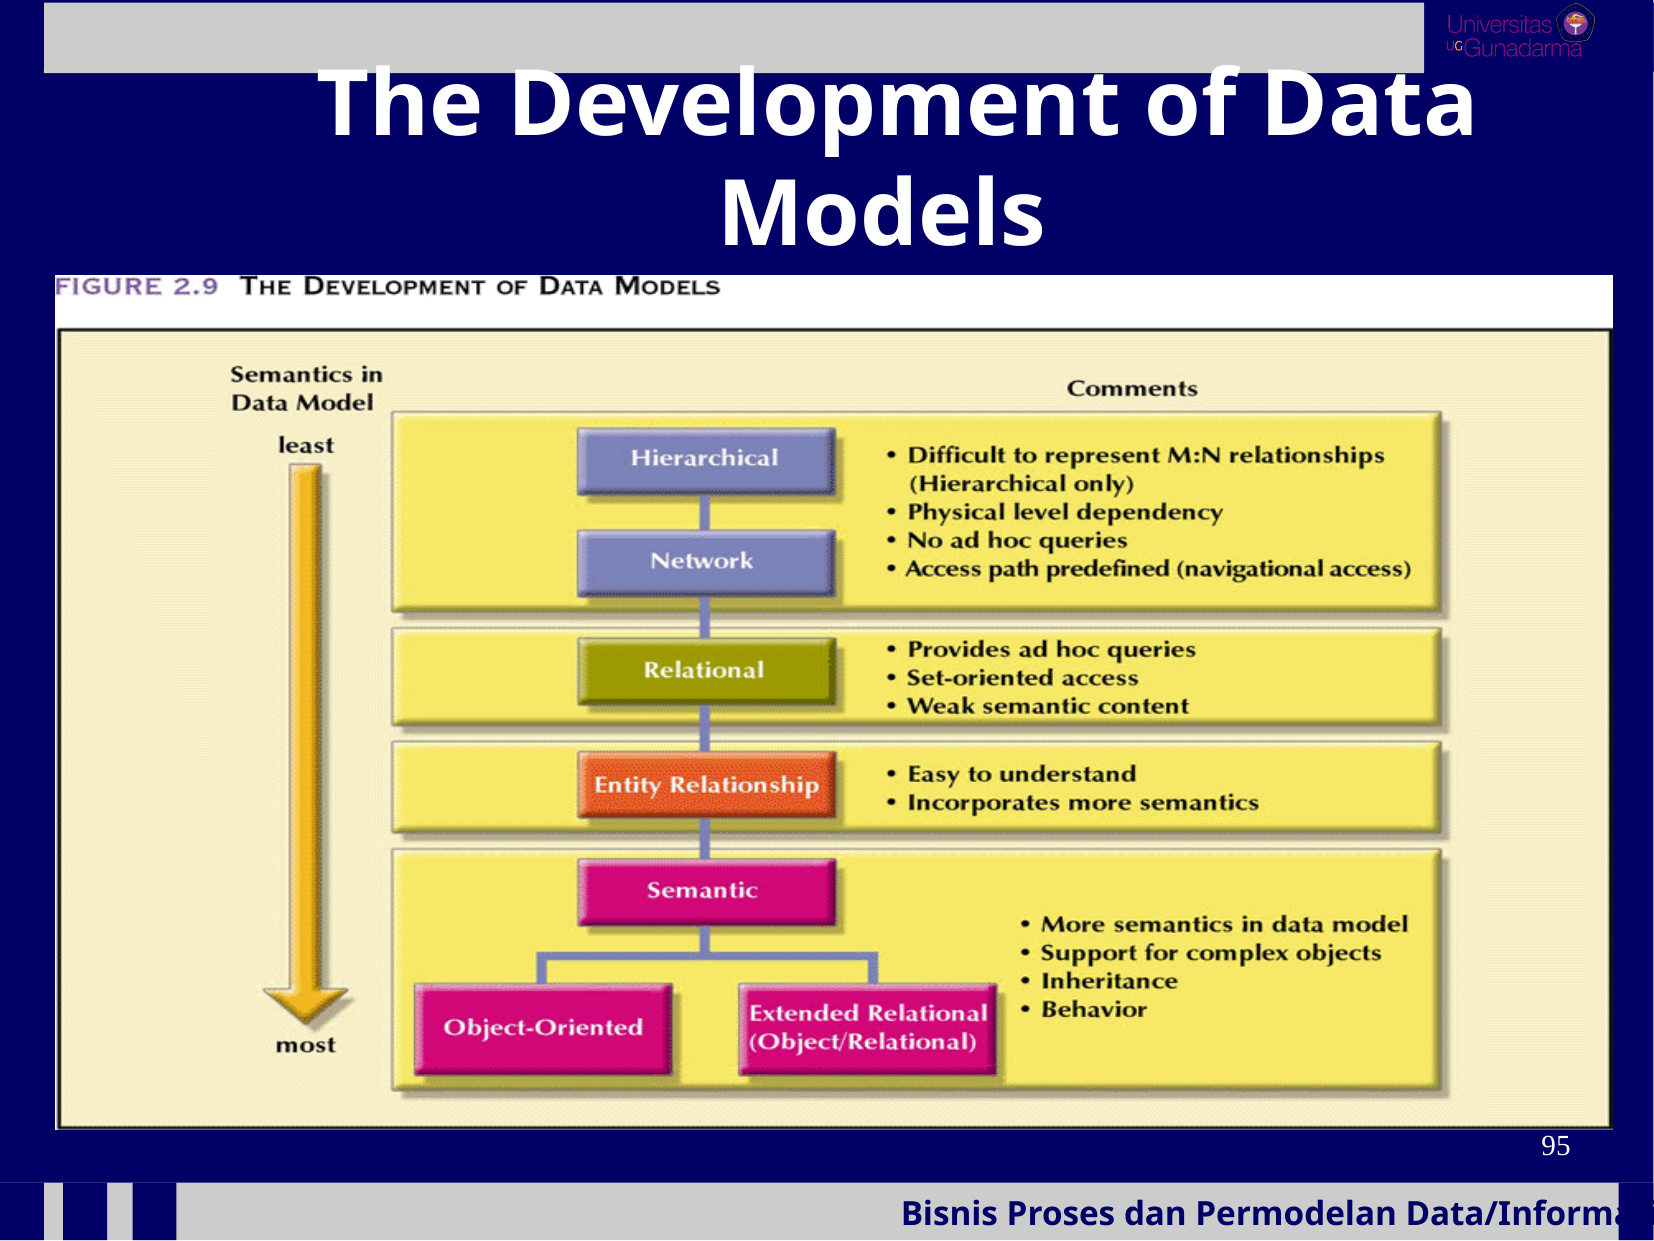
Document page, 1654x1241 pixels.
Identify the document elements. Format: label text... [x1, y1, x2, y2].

title The Development of Data Models [110, 50, 1654, 257]
picture [1437, 2, 1610, 50]
picture [55, 275, 1613, 1130]
